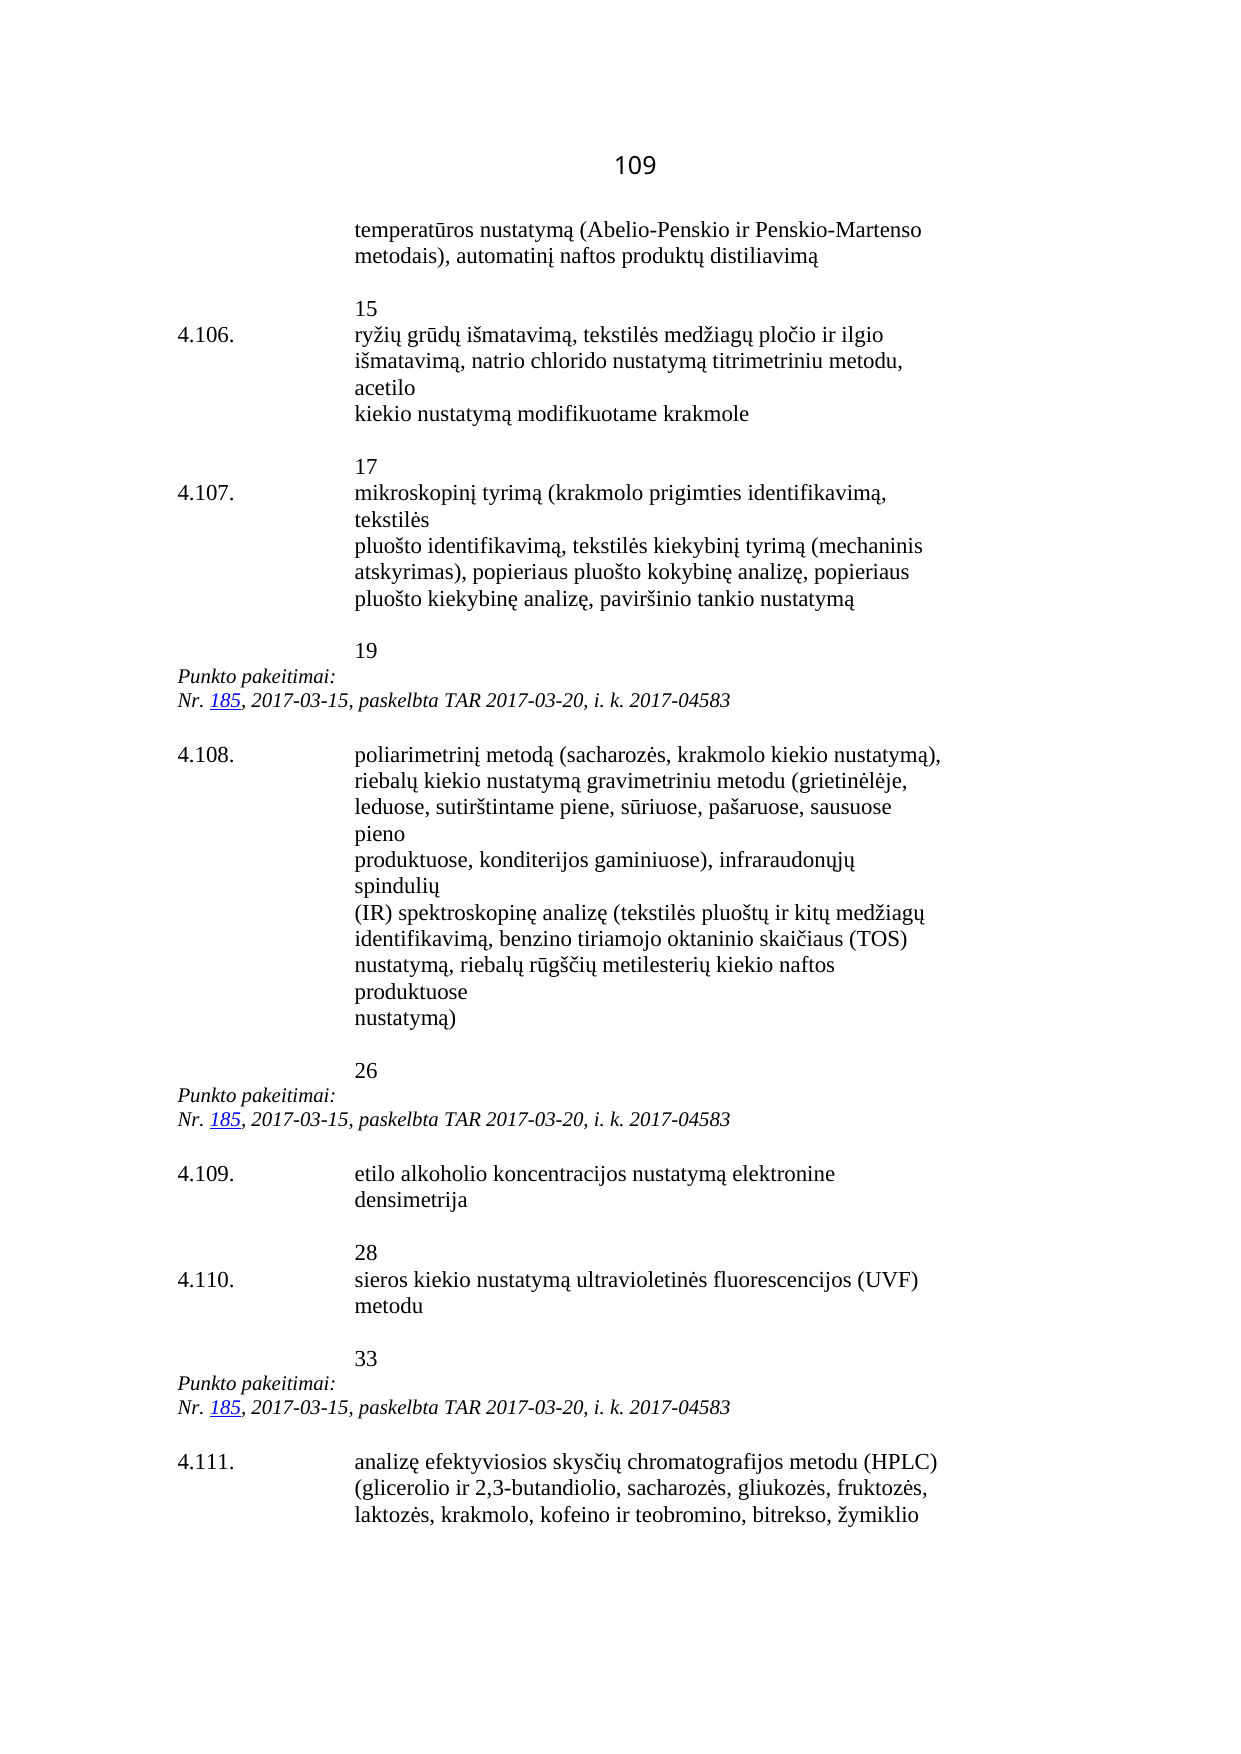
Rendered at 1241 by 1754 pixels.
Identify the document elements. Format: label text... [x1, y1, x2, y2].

text riebalų kiekio nustatymą gravimetriniu metodu (grietinėlėje, [354, 767, 945, 793]
text metodu 33 [354, 1292, 945, 1371]
text pluošto identifikavimą, tekstilės kiekybinį tyrimą (mechaninis [354, 532, 945, 558]
text metodais), automatinį naftos produktų distiliavimą 15 [354, 242, 945, 321]
text produktuose, konditerijos gaminiuose), infraraudonųjų spindulių [354, 846, 945, 899]
text 4.109. etilo alkoholio koncentracijos nustatymą elektronine densimetrija 28 [177, 1160, 945, 1266]
text leduose, sutirštintame piene, sūriuose, pašaruose, sausuose pieno [354, 793, 945, 846]
text identifikavimą, benzino tiriamojo oktaninio skaičiaus (TOS) [354, 925, 945, 952]
text Nr. 185, 2017-03-15, paskelbta TAR 2017-03-20, i. k. 2017-04583 [177, 1107, 1093, 1131]
text (IR) spektroskopinę analizę (tekstilės pluoštų ir kitų medžiagų [354, 899, 945, 925]
text laktozės, krakmolo, kofeino ir teobromino, bitrekso, žymiklio [354, 1501, 945, 1527]
text 4.106. ryžių grūdų išmatavimą, tekstilės medžiagų pločio ir ilgio [177, 321, 945, 348]
text Nr. 185, 2017-03-15, paskelbta TAR 2017-03-20, i. k. 2017-04583 [177, 1395, 1093, 1419]
text kiekio nustatymą modifikuotame krakmole 17 [354, 400, 945, 479]
text temperatūros nustatymą (Abelio-Penskio ir Penskio-Martenso [354, 216, 945, 242]
text nustatymą) 26 [354, 1004, 945, 1083]
text 4.111. analizę efektyviosios skysčių chromatografijos metodu (HPLC) [177, 1448, 945, 1474]
text išmatavimą, natrio chlorido nustatymą titrimetriniu metodu, acetilo [354, 348, 945, 400]
text atskyrimas), popieriaus pluošto kokybinę analizę, popieriaus [354, 558, 945, 585]
text Punkto pakeitimai: [177, 664, 1093, 688]
text 4.107. mikroskopinį tyrimą (krakmolo prigimties identifikavimą, tekstilės [177, 479, 945, 532]
text Punkto pakeitimai: [177, 1083, 1093, 1107]
text 4.108. poliarimetrinį metodą (sacharozės, krakmolo kiekio nustatymą), [177, 741, 945, 767]
text Nr. 185, 2017-03-15, paskelbta TAR 2017-03-20, i. k. 2017-04583 [177, 688, 1093, 712]
text (glicerolio ir 2,3-butandiolio, sacharozės, gliukozės, fruktozės, [354, 1474, 945, 1501]
text pluošto kiekybinę analizę, paviršinio tankio nustatymą 19 [354, 585, 945, 664]
text nustatymą, riebalų rūgščių metilesterių kiekio naftos produktuose [354, 952, 945, 1004]
text Punkto pakeitimai: [177, 1371, 1093, 1395]
text 4.110. sieros kiekio nustatymą ultravioletinės fluorescencijos (UVF) [177, 1266, 945, 1292]
